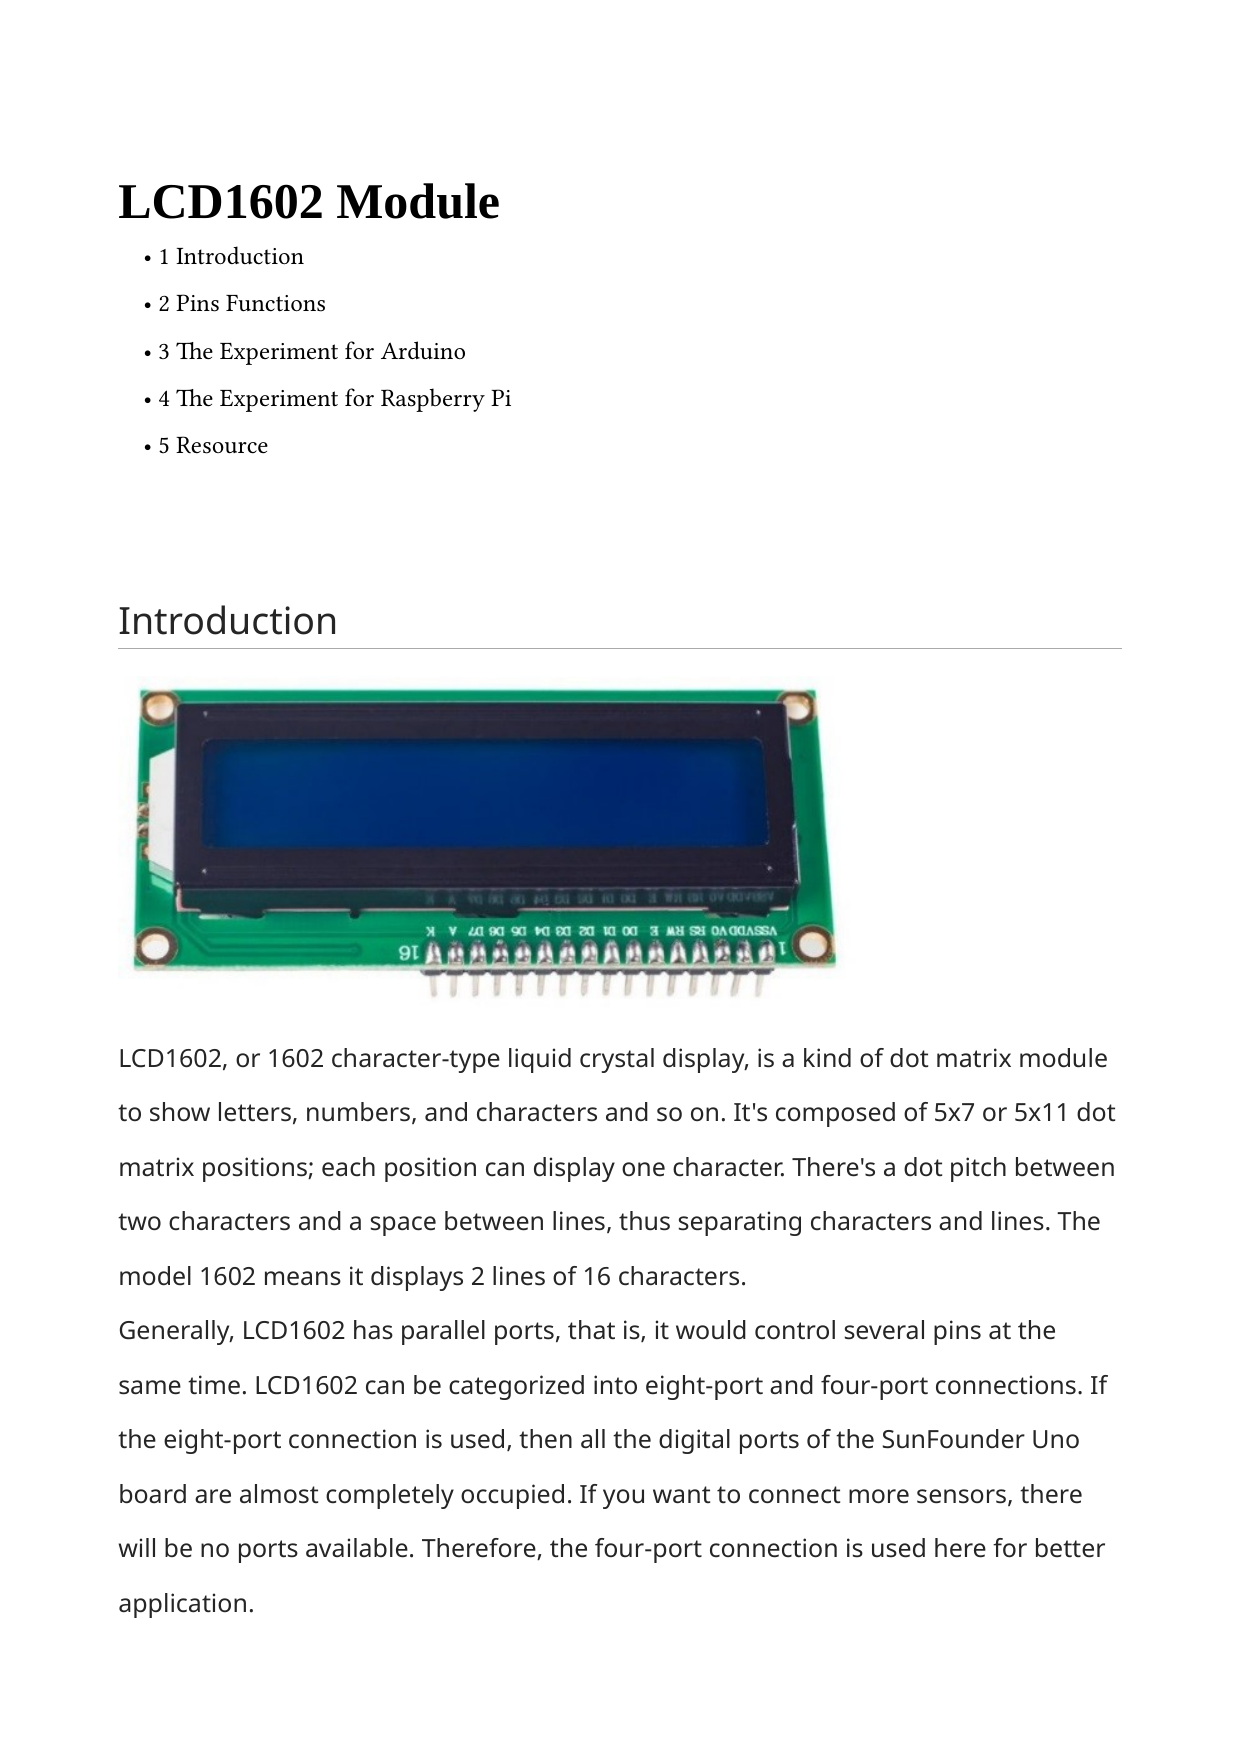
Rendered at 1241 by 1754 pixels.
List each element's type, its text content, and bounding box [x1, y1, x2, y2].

text • 2 Pins Functions [118, 289, 1122, 318]
text • 5 Resource [118, 431, 1122, 460]
text • 3 The Experiment for Arduino [118, 337, 1122, 365]
text LCD1602, or 1602 character-type liquid crystal display, is a kind of dot matrix module to show letters, numbers, and characters and so on. It's composed of 5x7 or 5x11 dot matrix positions; each position can display one character. There's a dot pitch between two characters and a space between lines, thus separating characters and lines. The model 1602 means it displays 2 lines of 16 characters. Generally, LCD1602 has parallel ports, that is, it would control several pins at the same time. LCD1602 can be categorized into eight-port and four-port connections. If the eight-port connection is used, then all the digital ports of the SunFounder Uno board are almost completely occupied. If you want to connect more sensors, there will be no ports available. Therefore, the four-port connection is used here for better application. [118, 1041, 1122, 1619]
subtitle Introduction [118, 594, 1122, 648]
picture [118, 676, 856, 1009]
text • 1 Introduction [118, 242, 1122, 270]
subtitle LCD1602 Module [118, 172, 1122, 229]
text • 4 The Experiment for Raspberry Pi [118, 384, 1122, 413]
